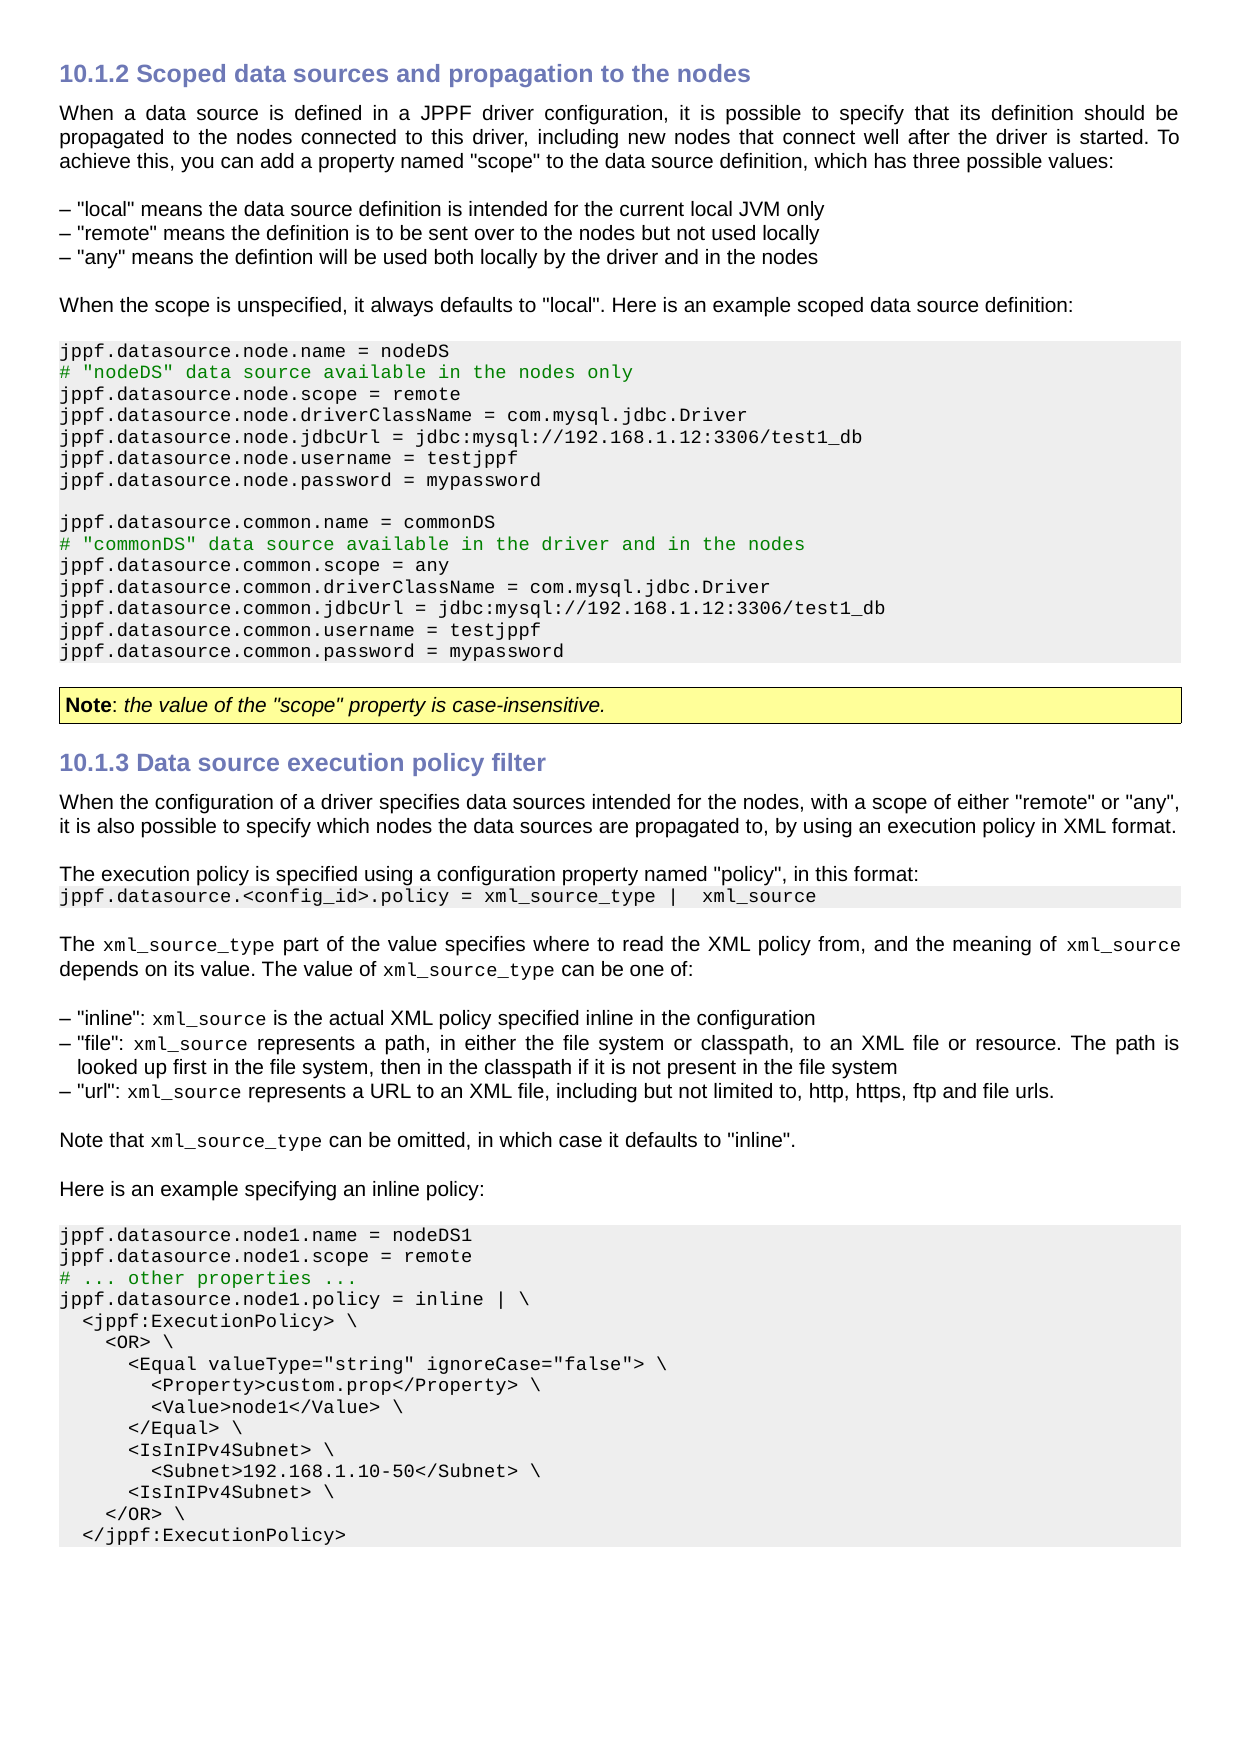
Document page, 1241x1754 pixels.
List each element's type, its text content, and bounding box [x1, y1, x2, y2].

text <Value>node1</Value> \ [59, 1397, 1181, 1418]
text # "commonDS" data source available in the driver and in the nodes [59, 534, 1181, 556]
text Here is an example specifying an inline policy: [59, 1177, 1181, 1201]
text <OR> \ [59, 1333, 1181, 1354]
text jppf.datasource.common.scope = any [59, 556, 1181, 577]
text jppf.datasource.node.scope = remote [59, 384, 1181, 406]
text The xml_source_type part of the value specifies where to read the XML policy from, and the meaning of xml_source depends on its value. The value of xml_source_type can be one of: [59, 932, 1181, 981]
text # ... other properties ... [59, 1268, 1181, 1290]
text jppf.datasource.node.jdbcUrl = jdbc:mysql://192.168.1.12:3306/test1_db [59, 427, 1181, 448]
text jppf.datasource.common.username = testjppf [59, 620, 1181, 642]
text jppf.datasource.node1.name = nodeDS1 [59, 1225, 1181, 1247]
text When the scope is unspecified, it always defaults to "local". Here is an example scoped data source definition: [59, 293, 1181, 317]
text jppf.datasource.common.jdbcUrl = jdbc:mysql://192.168.1.12:3306/test1_db [59, 599, 1181, 620]
list "any" means the defintion will be used both locally by the driver and in the nodes [59, 245, 1181, 269]
text jppf.datasource.node1.policy = inline | \ [59, 1290, 1181, 1311]
text <jppf:ExecutionPolicy> \ [59, 1311, 1181, 1333]
text </OR> \ [59, 1504, 1181, 1526]
text jppf.datasource.common.password = mypassword [59, 642, 1181, 663]
subtitle Data source execution policy filter [59, 748, 1181, 777]
text jppf.datasource.<config_id>.policy = xml_source_type | xml_source [59, 886, 1181, 908]
text jppf.datasource.common.driverClassName = com.mysql.jdbc.Driver [59, 577, 1181, 599]
text jppf.datasource.common.name = commonDS [59, 513, 1181, 534]
text jppf.datasource.node.name = nodeDS [59, 341, 1181, 363]
text jppf.datasource.node.password = mypassword [59, 470, 1181, 491]
text <IsInIPv4Subnet> \ [59, 1483, 1181, 1504]
text <Subnet>192.168.1.10-50</Subnet> \ [59, 1461, 1181, 1483]
text When a data source is defined in a JPPF driver configuration, it is possible to specify that its definition should be propagated to the nodes connected to this driver, including new nodes that connect well after the driver is started. To achieve this, you can add a property named "scope" to the data source definition, which has three possible values: [59, 101, 1181, 173]
text When the configuration of a driver specifies data sources intended for the nodes, with a scope of either "remote" or "any", it is also possible to specify which nodes the data sources are propagated to, by using an execution policy in XML format. [59, 790, 1181, 838]
text </jppf:ExecutionPolicy> [59, 1526, 1181, 1547]
text <IsInIPv4Subnet> \ [59, 1440, 1181, 1461]
list "file": xml_source represents a path, in either the file system or classpath, to an XML file or resource. The path is looked up first in the file system, then in the classpath if it is not present in the file system [59, 1030, 1181, 1079]
text <Property>custom.prop</Property> \ [59, 1376, 1181, 1397]
list "remote" means the definition is to be sent over to the nodes but not used locally [59, 221, 1181, 245]
text Note that xml_source_type can be omitted, in which case it defaults to "inline". [59, 1128, 1181, 1153]
text Note: the value of the "scope" property is case-insensitive. [60, 688, 1181, 723]
text <Equal valueType="string" ignoreCase="false"> \ [59, 1354, 1181, 1376]
subtitle Scoped data sources and propagation to the nodes [59, 59, 1181, 88]
list "inline": xml_source is the actual XML policy specified inline in the configuration [59, 1006, 1181, 1030]
list "local" means the data source definition is intended for the current local JVM only [59, 197, 1181, 221]
text The execution policy is specified using a configuration property named "policy", in this format: [59, 862, 1181, 886]
text jppf.datasource.node1.scope = remote [59, 1247, 1181, 1268]
text jppf.datasource.node.driverClassName = com.mysql.jdbc.Driver [59, 406, 1181, 427]
list "url": xml_source represents a URL to an XML file, including but not limited to, http, https, ftp and file urls. [59, 1079, 1181, 1104]
text </Equal> \ [59, 1418, 1181, 1440]
text jppf.datasource.node.username = testjppf [59, 448, 1181, 470]
text # "nodeDS" data source available in the nodes only [59, 363, 1181, 384]
